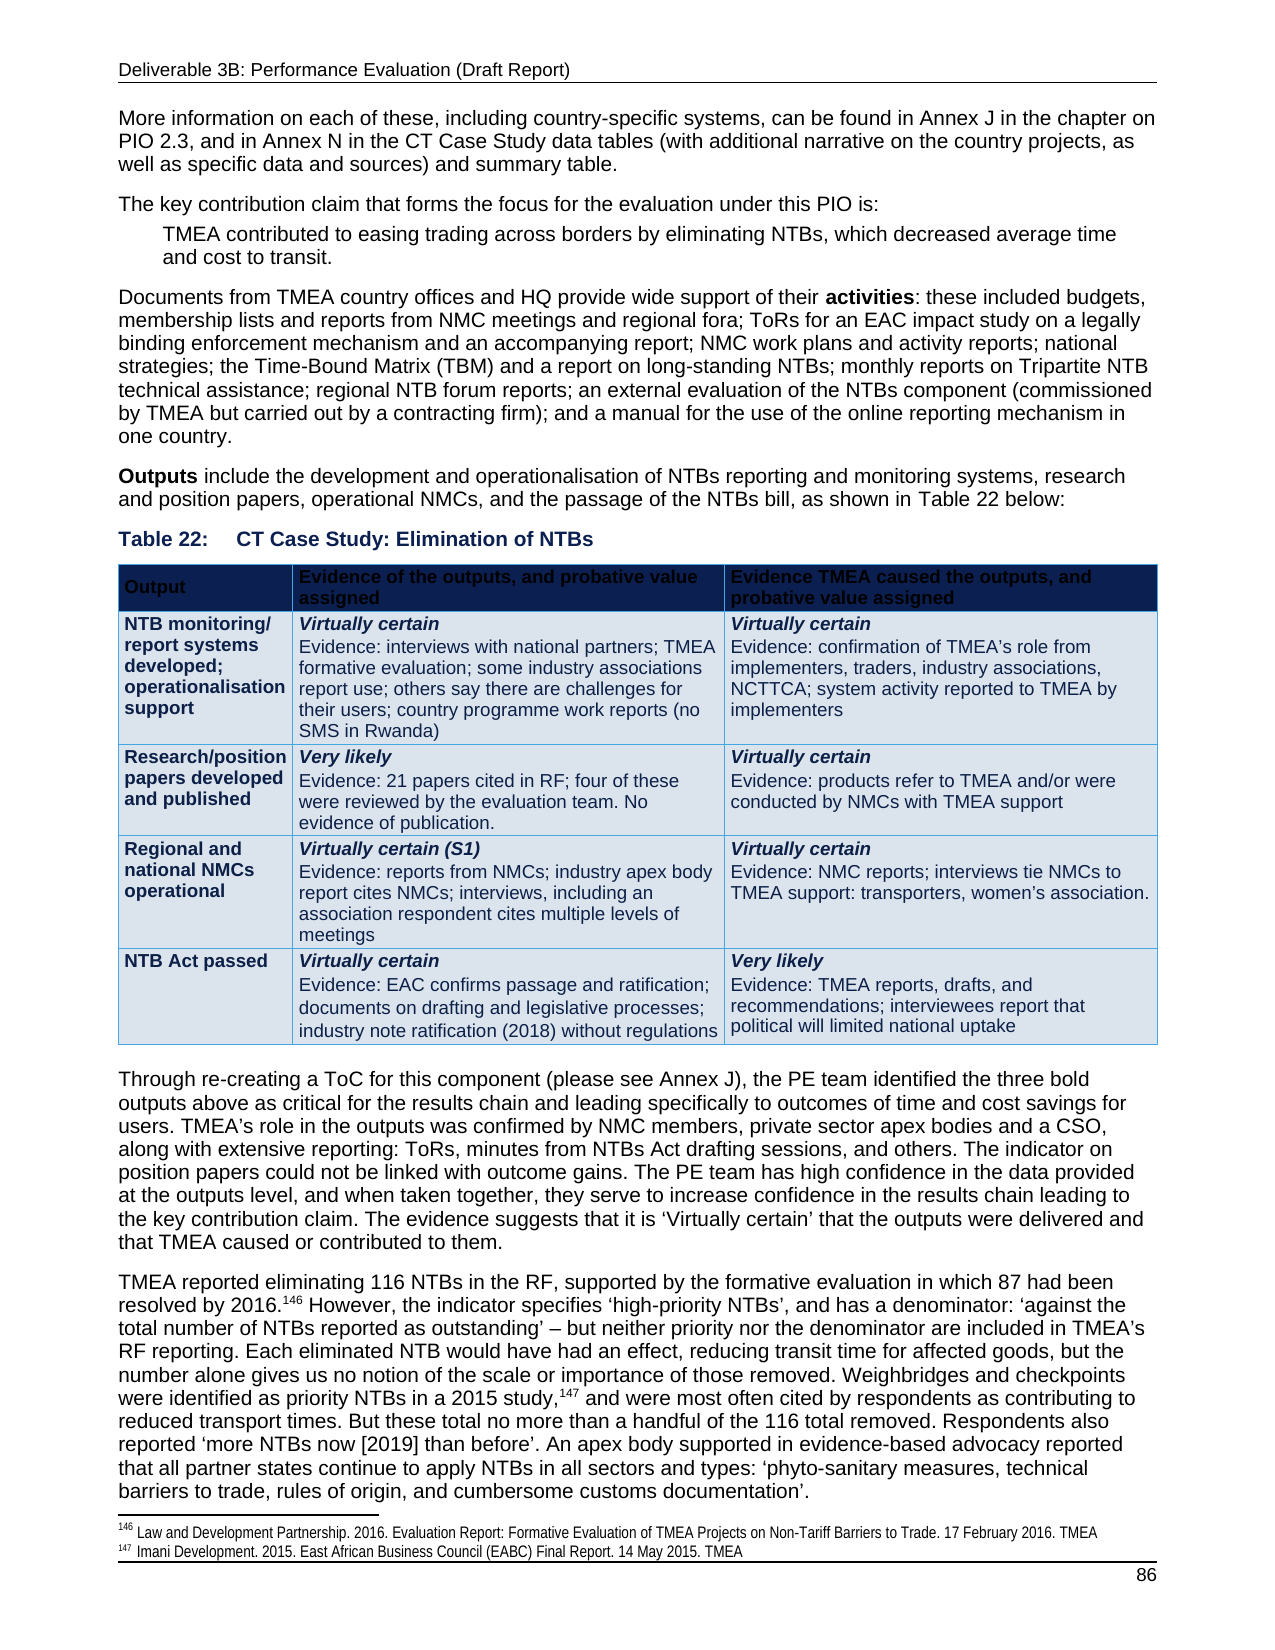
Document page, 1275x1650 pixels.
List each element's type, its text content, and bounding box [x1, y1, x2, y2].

table_cell Regional and national NMCs operational [119, 836, 292, 948]
table_cell Virtually certain Evidence: EAC confirms passage and ratification; documents on drafting and legislative processes; industry note ratification (2018) without regulations [293, 949, 724, 1044]
table_header Evidence of the outputs, and probative value assigned [293, 565, 724, 611]
text Documents from TMEA country offices and HQ provide wide support of their activities: these included budgets, membership lists and reports from NMC meetings and regional fora; ToRs for an EAC impact study on a legally binding enforcement mechanism and an accompanying report; NMC work plans and activity reports; national strategies; the Time-Bound Matrix (TBM) and a report on long-standing NTBs; monthly reports on Tripartite NTB technical assistance; regional NTB forum reports; an external evaluation of the NTBs component (commissioned by TMEA but carried out by a contracting firm); and a manual for the use of the online reporting mechanism in one country. [118, 285, 1157, 448]
table_header Output [119, 565, 292, 611]
text Imani Development. 2015. East African Business Council (EABC) Final Report. 14 May 2015. TMEA [118, 1542, 1157, 1561]
table_cell Virtually certain Evidence: products refer to TMEA and/or were conducted by NMCs with TMEA support [725, 745, 1157, 835]
text Outputs include the development and operationalisation of NTBs reporting and monitoring systems, research and position papers, operational NMCs, and the passage of the NTBs bill, as shown in Table 22 below: [118, 464, 1157, 511]
table_cell Very likely Evidence: 21 papers cited in RF; four of these were reviewed by the evaluation team. No evidence of publication. [293, 745, 724, 835]
text More information on each of these, including country-specific systems, can be found in Annex J in the chapter on PIO 2.3, and in Annex N in the CT Case Study data tables (with additional narrative on the country projects, as well as specific data and sources) and summary table. [118, 106, 1157, 176]
table_cell NTB Act passed [119, 949, 292, 1044]
text TMEA contributed to easing trading across borders by eliminating NTBs, which decreased average time and cost to transit. [162, 222, 1157, 269]
text The key contribution claim that forms the focus for the evaluation under this PIO is: [118, 193, 1157, 216]
text TMEA reported eliminating 116 NTBs in the RF, supported by the formative evaluation in which 87 had been resolved by 2016. However, the indicator specifies ‘high-priority NTBs’, and has a denominator: ‘against the total number of NTBs reported as outstanding’ – but neither priority nor the denominator are included in TMEA’s RF reporting. Each eliminated NTB would have had an effect, reducing transit time for affected goods, but the number alone gives us no notion of the scale or importance of those removed. Weighbridges and checkpoints were identified as priority NTBs in a 2015 study, and were most often cited by respondents as contributing to reduced transport times. But these total no more than a handful of the 116 total removed. Respondents also reported ‘more NTBs now [2019] than before’. An apex body supported in evidence-based advocacy reported that all partner states continue to apply NTBs in all sectors and types: ‘phyto-sanitary measures, technical barriers to trade, rules of origin, and cumbersome customs documentation’. [118, 1270, 1157, 1503]
table_header Evidence TMEA caused the outputs, and probative value assigned [725, 565, 1157, 611]
table_cell Virtually certain (S1) Evidence: reports from NMCs; industry apex body report cites NMCs; interviews, including an association respondent cites multiple levels of meetings [293, 836, 724, 948]
text Law and Development Partnership. 2016. Evaluation Report: Formative Evaluation of TMEA Projects on Non-Tariff Barriers to Trade. 17 February 2016. TMEA [118, 1521, 1157, 1542]
table_cell Virtually certain Evidence: confirmation of TMEA’s role from implementers, traders, industry associations, NCTTCA; system activity reported to TMEA by implementers [725, 612, 1157, 744]
table_cell Research/position papers developed and published [119, 745, 292, 835]
text Table 22: CT Case Study: Elimination of NTBs [118, 528, 1157, 551]
table_cell Virtually certain Evidence: interviews with national partners; TMEA formative evaluation; some industry associations report use; others say there are challenges for their users; country programme work reports (no SMS in Rwanda) [293, 612, 724, 744]
table_cell NTB monitoring/ report systems developed; operationalisation support [119, 612, 292, 744]
table_cell Very likely Evidence: TMEA reports, drafts, and recommendations; interviewees report that political will limited national uptake [725, 949, 1157, 1044]
table_cell Virtually certain Evidence: NMC reports; interviews tie NMCs to TMEA support: transporters, women’s association. [725, 836, 1157, 948]
text Through re-creating a ToC for this component (please see Annex J), the PE team identified the three bold outputs above as critical for the results chain and leading specifically to outcomes of time and cost savings for users. TMEA’s role in the outputs was confirmed by NMC members, private sector apex bodies and a CSO, along with extensive reporting: ToRs, minutes from NTBs Act drafting sessions, and others. The indicator on position papers could not be linked with outcome gains. The PE team has high confidence in the data provided at the outputs level, and when taken together, they serve to increase confidence in the results chain leading to the key contribution claim. The evidence suggests that it is ‘Virtually certain’ that the outputs were delivered and that TMEA caused or contributed to them. [118, 1068, 1157, 1254]
